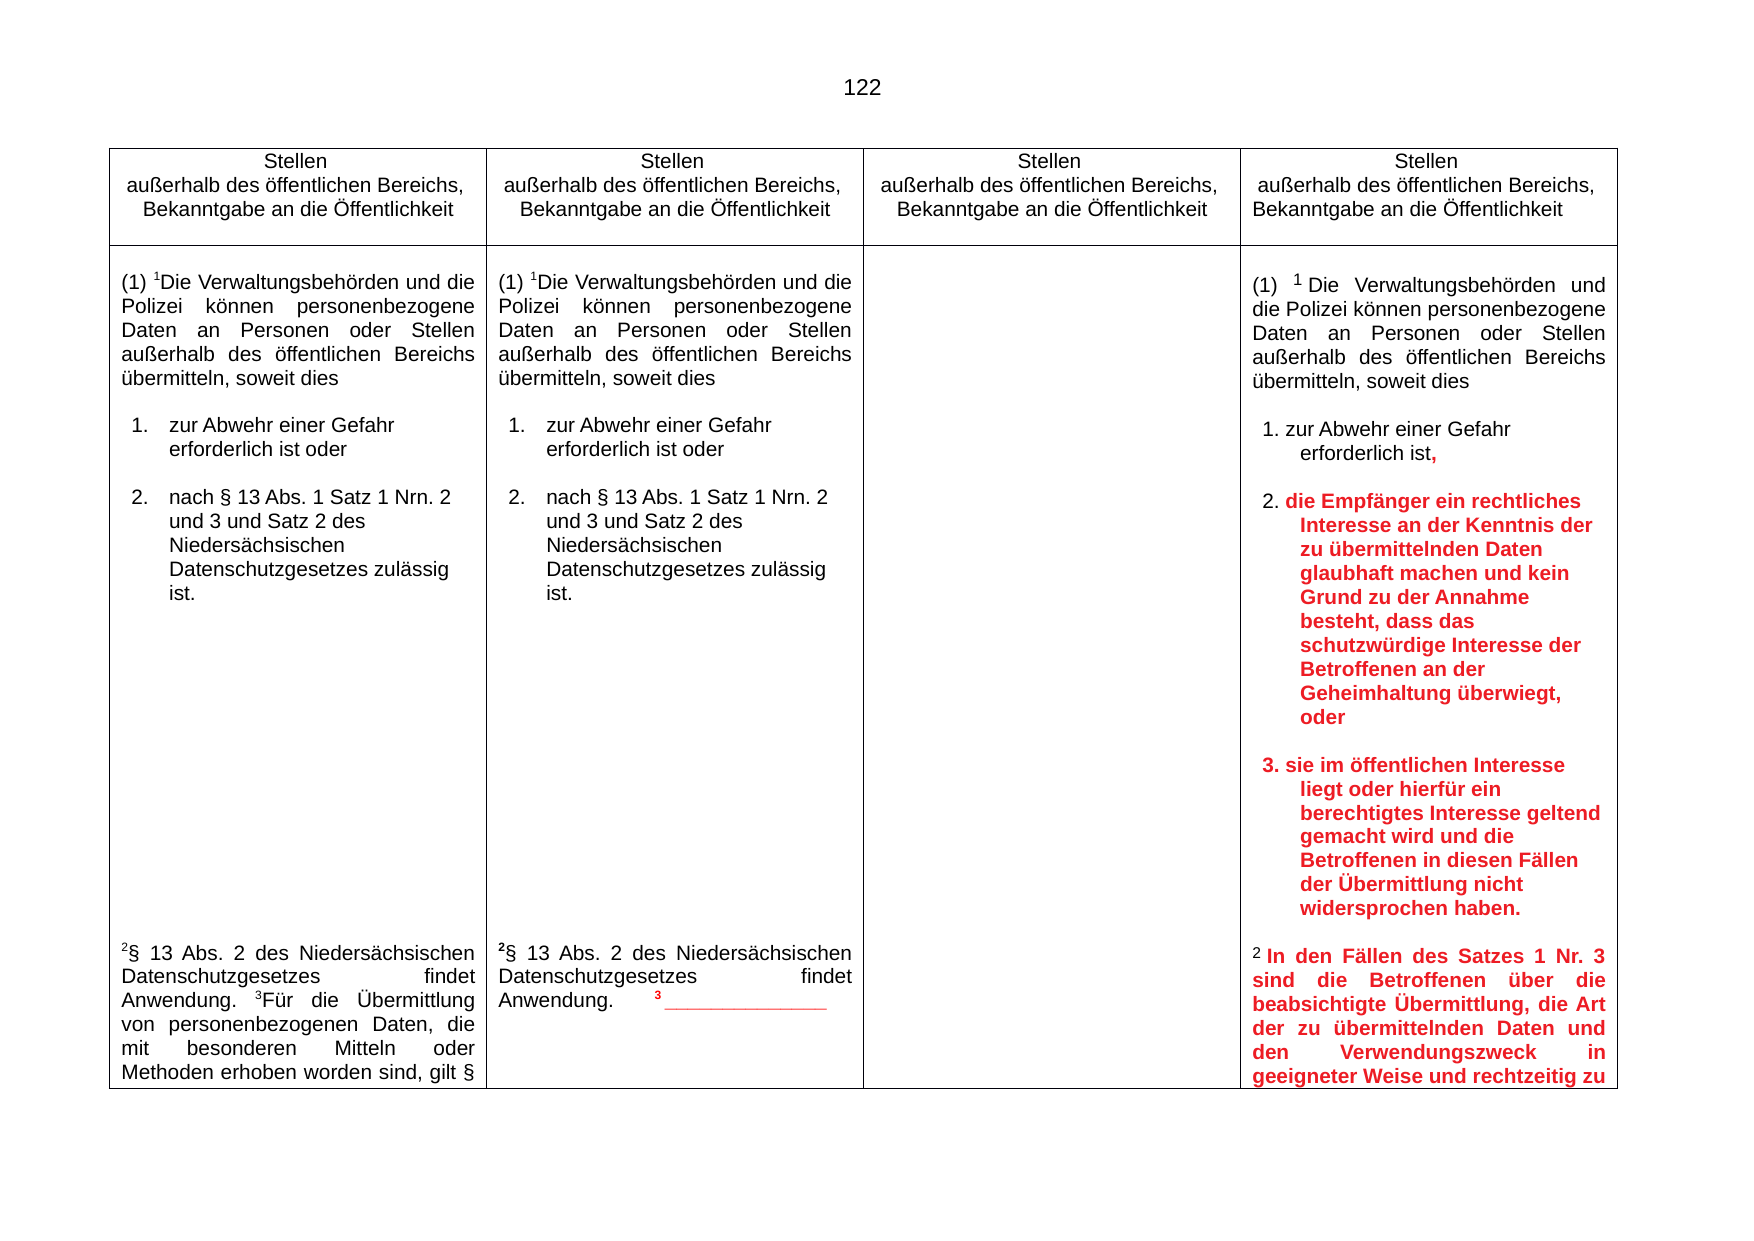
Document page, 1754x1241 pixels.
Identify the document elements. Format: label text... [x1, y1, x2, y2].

table_cell (1) 1 Die Verwaltungsbehörden und die Polizei können personenbezogene Daten an Personen oder Stellen außerhalb des öffentlichen Bereichs übermitteln, soweit dies 1. zur Abwehr einer Gefahr erforderlich ist, 2. die Empfänger ein rechtliches Interesse an der Kenntnis der zu übermittelnden Daten glaubhaft machen und kein Grund zu der Annahme besteht, dass das schutzwürdige Interesse der Betroffenen an der Geheimhaltung überwiegt, oder 3. sie im öffentlichen Interesse liegt oder hierfür ein berechtigtes Interesse geltend gemacht wird und die Betroffenen in diesen Fällen der Übermittlung nicht widersprochen haben. 2 In den Fällen des Satzes 1 Nr. 3 sind die Betroffenen über die beabsichtigte Übermittlung, die Art der zu übermittelnden Daten und den Verwendungszweck in geeigneter Weise und rechtzeitig zu [1241, 246, 1617, 1088]
table_cell Stellen außerhalb des öffentlichen Bereichs, Bekanntgabe an die Öffentlichkeit [487, 149, 863, 244]
table_cell Stellen außerhalb des öffentlichen Bereichs, Bekanntgabe an die Öffentlichkeit [1241, 149, 1617, 244]
table_cell Stellen außerhalb des öffentlichen Bereichs, Bekanntgabe an die Öffentlichkeit [864, 149, 1240, 244]
table_cell (1) 1Die Verwaltungsbehörden und die Polizei können personenbezogene Daten an Personen oder Stellen außerhalb des öffentlichen Bereichs übermitteln, soweit dies 1. zur Abwehr einer Gefahr erforderlich ist oder 2. nach § 13 Abs. 1 Satz 1 Nrn. 2 und 3 und Satz 2 des Niedersächsischen Datenschutzgesetzes zulässig ist. 2§ 13 Abs. 2 des Niedersächsischen Datenschutzgesetzes findet Anwendung. 3 ______________ [487, 246, 863, 1088]
table_cell [864, 246, 1240, 1088]
table_cell Stellen außerhalb des öffentlichen Bereichs, Bekanntgabe an die Öffentlichkeit [110, 149, 486, 244]
table_cell (1) 1Die Verwaltungsbehörden und die Polizei können personenbezogene Daten an Personen oder Stellen außerhalb des öffentlichen Bereichs übermitteln, soweit dies 1. zur Abwehr einer Gefahr erforderlich ist oder 2. nach § 13 Abs. 1 Satz 1 Nrn. 2 und 3 und Satz 2 des Niedersächsischen Datenschutzgesetzes zulässig ist. 2§ 13 Abs. 2 des Niedersächsischen Datenschutzgesetzes findet Anwendung. 3Für die Übermittlung von personenbezogenen Daten, die mit besonderen Mitteln oder Methoden erhoben worden sind, gilt § [110, 246, 486, 1088]
